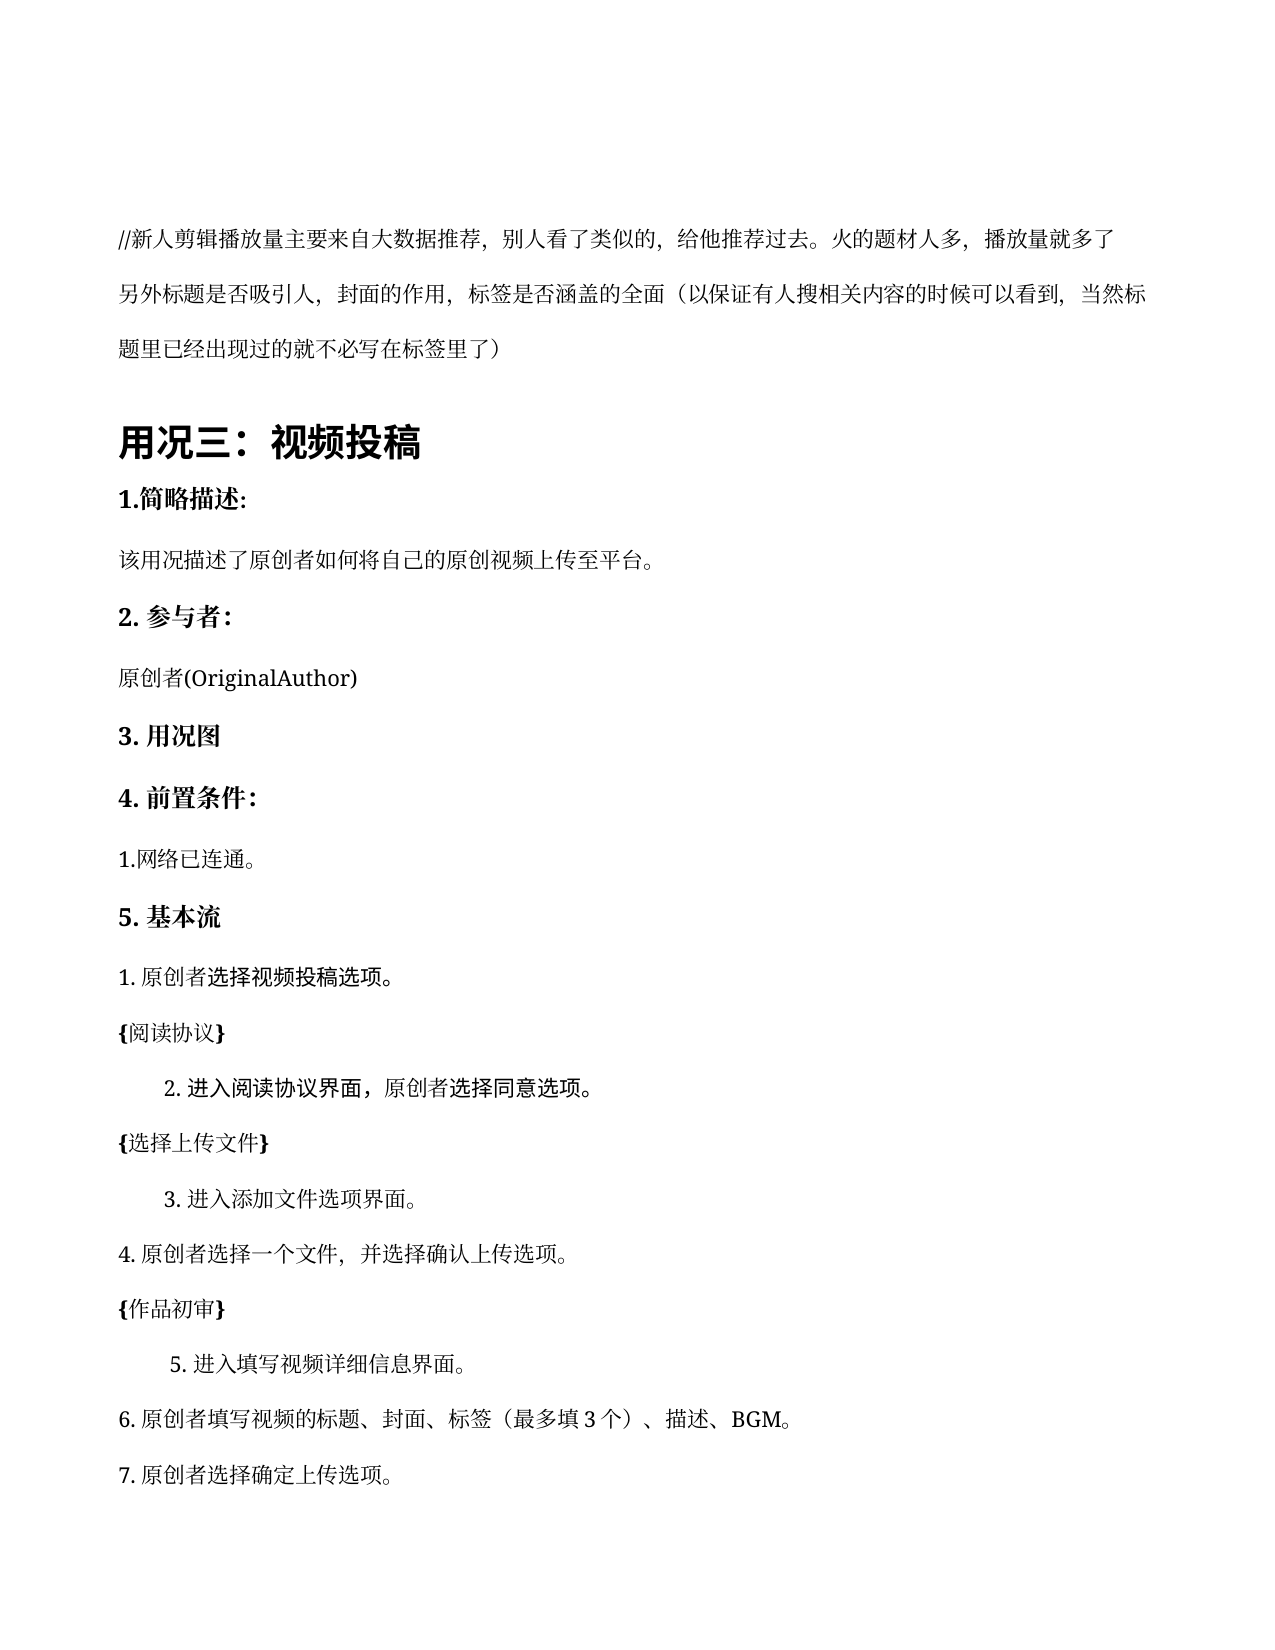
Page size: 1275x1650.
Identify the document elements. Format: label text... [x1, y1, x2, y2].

text 4. 前置条件： [118, 779, 1157, 815]
text 1.网络已连通。 [118, 842, 1157, 874]
text 该用况描述了原创者如何将自己的原创视频上传至平台。 [118, 543, 1157, 574]
text 4. 原创者选择一个文件，并选择确认上传选项。 [118, 1237, 1157, 1269]
text 2. 进入阅读协议界面，原创者选择同意选项。 [118, 1071, 1157, 1103]
text {阅读协议} [118, 1016, 1157, 1047]
text 1. 原创者选择视频投稿选项。 [118, 960, 1157, 992]
text 7. 原创者选择确定上传选项。 [118, 1458, 1157, 1489]
text {作品初审} [118, 1292, 1157, 1324]
text 3. 用况图 [118, 716, 1157, 752]
text 5. 进入填写视频详细信息界面。 [118, 1347, 1157, 1379]
text 另外标题是否吸引人，封面的作用，标签是否涵盖的全面（以保证有人搜相关内容的时候可以看到，当然标题里已经出现过的就不必写在标签里了） [118, 277, 1157, 364]
text {选择上传文件} [118, 1127, 1157, 1158]
text 5. 基本流 [118, 897, 1157, 933]
text 2. 参与者： [118, 598, 1157, 634]
text 1.简略描述: [118, 480, 1157, 516]
text 6. 原创者填写视频的标题、封面、标签（最多填3个）、描述、BGM。 [118, 1403, 1157, 1434]
text 3. 进入添加文件选项界面。 [118, 1182, 1157, 1213]
subtitle 用况三：视频投稿 [118, 412, 1157, 467]
text 原创者(OriginalAuthor) [118, 661, 1157, 692]
text //新人剪辑播放量主要来自大数据推荐，别人看了类似的，给他推荐过去。火的题材人多，播放量就多了 [118, 222, 1157, 254]
